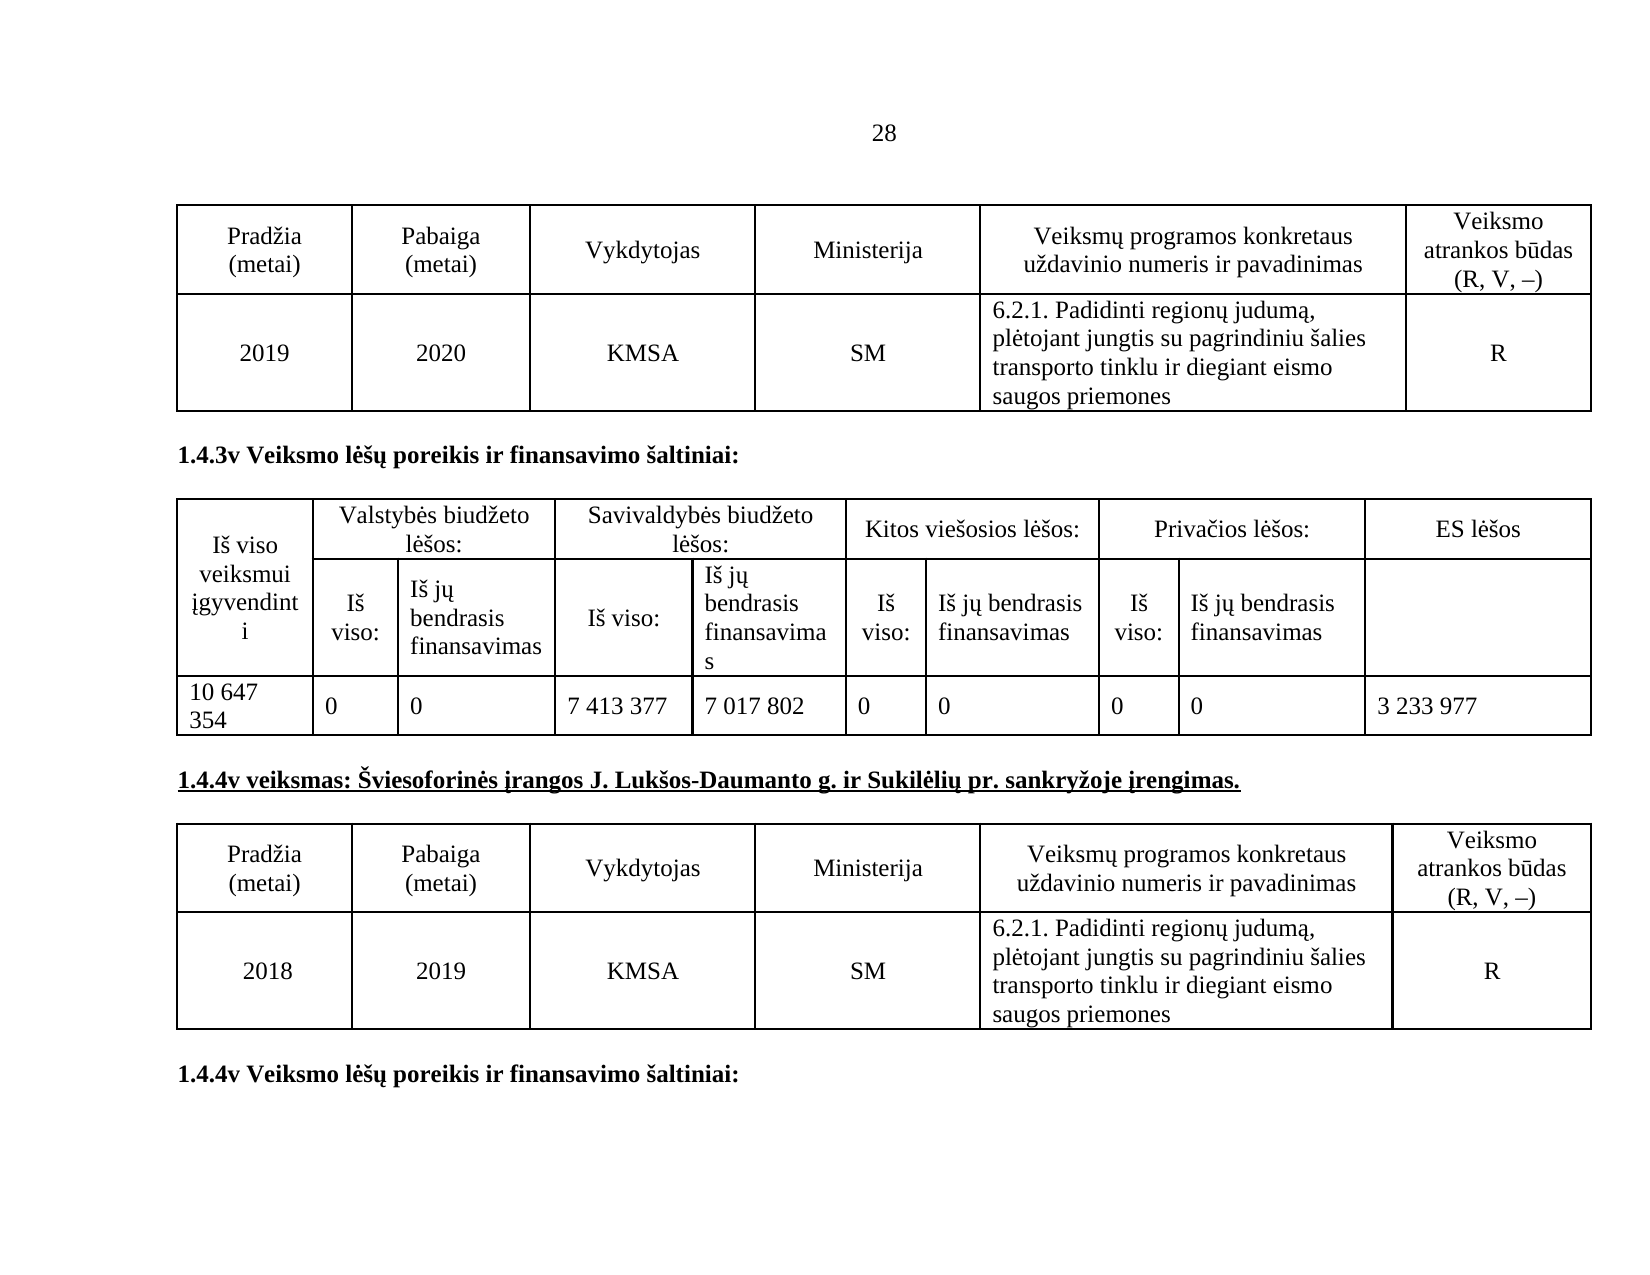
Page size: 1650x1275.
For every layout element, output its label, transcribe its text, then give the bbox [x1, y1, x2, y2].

text 1.4.3v Veiksmo lėšų poreikis ir finansavimo šaltiniai: [177, 441, 1591, 469]
table_cell 0 [314, 677, 397, 734]
text 1.4.4v veiksmas: Šviesoforinės įrangos J. Lukšos-Daumanto g. ir Sukilėlių pr. sankryžoje įrengimas. [177, 765, 1591, 794]
table_cell 2019 [178, 295, 351, 410]
table_header Veiksmų programos konkretaus uždavinio numeris ir pavadinimas [981, 825, 1391, 911]
table_cell Iš viso: [314, 560, 397, 675]
table_cell Iš viso: [556, 560, 691, 675]
table_cell 2020 [353, 295, 529, 410]
table_header Kitos viešosios lėšos: [847, 500, 1098, 558]
table_header Pabaiga (metai) [353, 825, 529, 911]
table_cell R [1394, 913, 1590, 1028]
table_cell [1366, 560, 1590, 675]
table_cell 0 [927, 677, 1098, 734]
text 1.4.4v Veiksmo lėšų poreikis ir finansavimo šaltiniai: [177, 1059, 1591, 1088]
table_header Privačios lėšos: [1100, 500, 1364, 558]
table_cell Iš jų bendrasis finansavimas [927, 560, 1098, 675]
table_cell 7 413 377 [556, 677, 691, 734]
table_header Savivaldybės biudžeto lėšos: [556, 500, 845, 558]
table_cell 6.2.1. Padidinti regionų judumą, plėtojant jungtis su pagrindiniu šalies transporto tinklu ir diegiant eismo saugos priemones [981, 295, 1405, 410]
table_cell SM [756, 295, 979, 410]
table_cell Iš jų bendrasis finansavimas [694, 560, 845, 675]
table_cell Iš jų bendrasis finansavimas [399, 560, 554, 675]
table_cell 0 [1100, 677, 1178, 734]
table_header Veiksmo atrankos būdas (R, V, –) [1394, 825, 1590, 911]
table_cell KMSA [531, 913, 754, 1028]
table_header Ministerija [756, 825, 979, 911]
table_cell 6.2.1. Padidinti regionų judumą, plėtojant jungtis su pagrindiniu šalies transporto tinklu ir diegiant eismo saugos priemones [981, 913, 1391, 1028]
table_cell 2019 [353, 913, 529, 1028]
table_cell 0 [399, 677, 554, 734]
table_header Pabaiga (metai) [353, 206, 529, 293]
table_header Vykdytojas [531, 825, 754, 911]
table_cell Iš jų bendrasis finansavimas [1180, 560, 1364, 675]
table_header Veiksmų programos konkretaus uždavinio numeris ir pavadinimas [981, 206, 1405, 293]
table_cell SM [756, 913, 979, 1028]
table_header Pradžia (metai) [178, 206, 351, 293]
table_cell 2018 [178, 913, 351, 1028]
table_header ES lėšos [1366, 500, 1590, 558]
table_cell 7 017 802 [694, 677, 845, 734]
table_cell Iš viso: [1100, 560, 1178, 675]
table_header Valstybės biudžeto lėšos: [314, 500, 554, 558]
table_header Veiksmo atrankos būdas (R, V, –) [1407, 206, 1590, 293]
table_cell Iš viso: [847, 560, 925, 675]
table_header Vykdytojas [531, 206, 754, 293]
table_cell R [1407, 295, 1590, 410]
table_header Pradžia (metai) [178, 825, 351, 911]
table_cell 10 647 354 [178, 677, 312, 734]
table_cell KMSA [531, 295, 754, 410]
table_cell 0 [1180, 677, 1364, 734]
table_header Ministerija [756, 206, 979, 293]
table_cell 3 233 977 [1366, 677, 1590, 734]
table_header Iš viso veiksmui įgyvendinti [178, 500, 312, 675]
table_cell 0 [847, 677, 925, 734]
